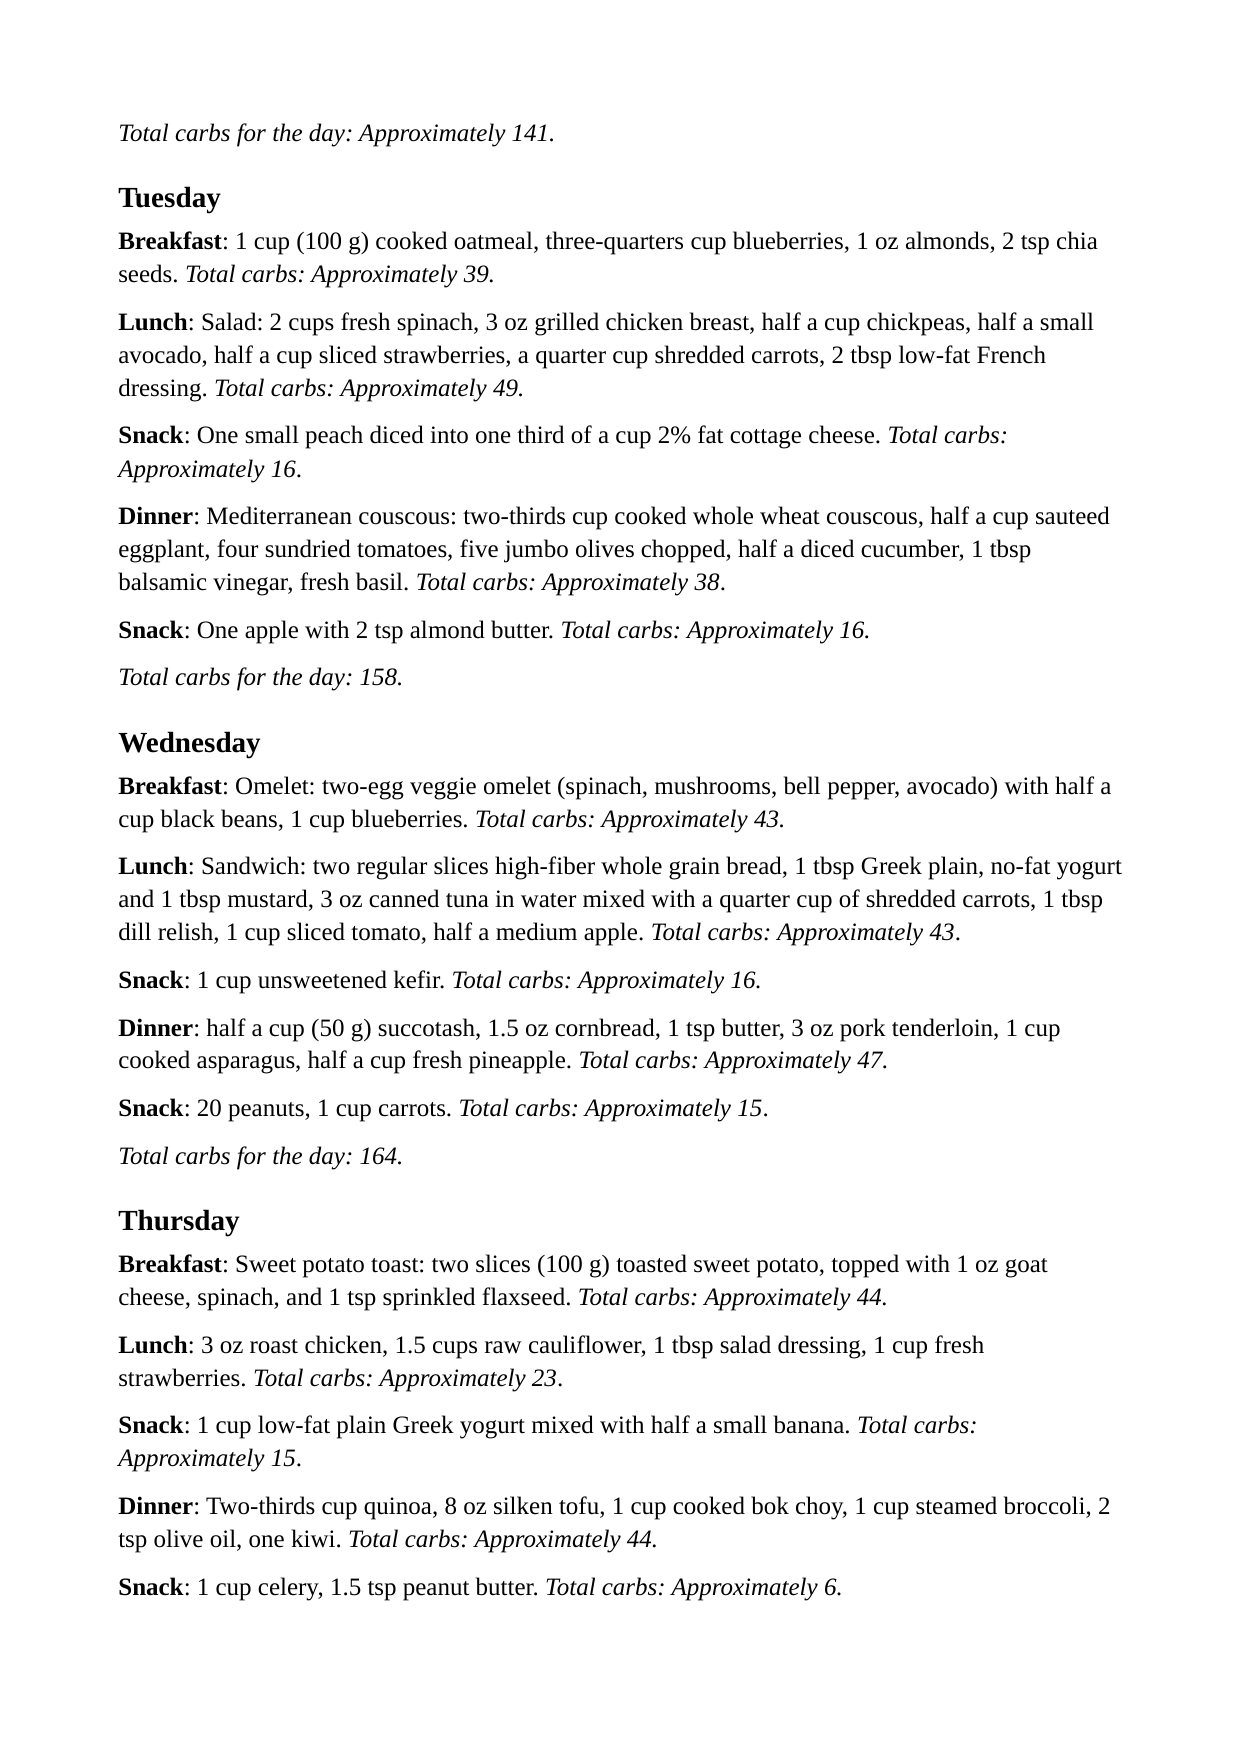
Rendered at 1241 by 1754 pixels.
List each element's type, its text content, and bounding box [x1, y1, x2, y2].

subtitle Wednesday [118, 725, 1122, 758]
text Snack: 1 cup celery, 1.5 tsp peanut butter. Total carbs: Approximately 6. [118, 1572, 1122, 1600]
text Dinner: Mediterranean couscous: two-thirds cup cooked whole wheat couscous, half a cup sauteed eggplant, four sundried tomatoes, five jumbo olives chopped, half a diced cucumber, 1 tbsp balsamic vinegar, fresh basil. Total carbs: Approximately 38. [118, 501, 1122, 596]
text Snack: 1 cup unsweetened kefir. Total carbs: Approximately 16. [118, 965, 1122, 994]
text Lunch: 3 oz roast chicken, 1.5 cups raw cauliflower, 1 tbsp salad dressing, 1 cup fresh strawberries. Total carbs: Approximately 23. [118, 1330, 1122, 1391]
text Breakfast: Omelet: two-egg veggie omelet (spinach, mushrooms, bell pepper, avocado) with half a cup black beans, 1 cup blueberries. Total carbs: Approximately 43. [118, 771, 1122, 832]
text Total carbs for the day: 158. [118, 662, 1122, 691]
text Breakfast: 1 cup (100 g) cooked oatmeal, three-quarters cup blueberries, 1 oz almonds, 2 tsp chia seeds. Total carbs: Approximately 39. [118, 226, 1122, 288]
text Total carbs for the day: 164. [118, 1141, 1122, 1169]
text Lunch: Sandwich: two regular slices high-fiber whole grain bread, 1 tbsp Greek plain, no-fat yogurt and 1 tbsp mustard, 3 oz canned tuna in water mixed with a quarter cup of shredded carrots, 1 tbsp dill relish, 1 cup sliced tomato, half a medium apple. Total carbs: Approximately 43. [118, 851, 1122, 946]
text Dinner: half a cup (50 g) succotash, 1.5 oz cornbread, 1 tsp butter, 3 oz pork tenderloin, 1 cup cooked asparagus, half a cup fresh pineapple. Total carbs: Approximately 47. [118, 1013, 1122, 1074]
subtitle Thursday [118, 1203, 1122, 1237]
text Snack: 1 cup low-fat plain Greek yogurt mixed with half a small banana. Total carbs: Approximately 15. [118, 1410, 1122, 1472]
text Snack: One apple with 2 tsp almond butter. Total carbs: Approximately 16. [118, 615, 1122, 644]
text Snack: 20 peanuts, 1 cup carrots. Total carbs: Approximately 15. [118, 1093, 1122, 1122]
text Lunch: Salad: 2 cups fresh spinach, 3 oz grilled chicken breast, half a cup chickpeas, half a small avocado, half a cup sliced strawberries, a quarter cup shredded carrots, 2 tbsp low-fat French dressing. Total carbs: Approximately 49. [118, 307, 1122, 402]
subtitle Tuesday [118, 180, 1122, 214]
text Snack: One small peach diced into one third of a cup 2% fat cottage cheese. Total carbs: Approximately 16. [118, 421, 1122, 482]
text Dinner: Two-thirds cup quinoa, 8 oz silken tofu, 1 cup cooked bok choy, 1 cup steamed broccoli, 2 tsp olive oil, one kiwi. Total carbs: Approximately 44. [118, 1491, 1122, 1553]
text Breakfast: Sweet potato toast: two slices (100 g) toasted sweet potato, topped with 1 oz goat cheese, spinach, and 1 tsp sprinkled flaxseed. Total carbs: Approximately 44. [118, 1249, 1122, 1311]
text Total carbs for the day: Approximately 141. [118, 118, 1122, 147]
